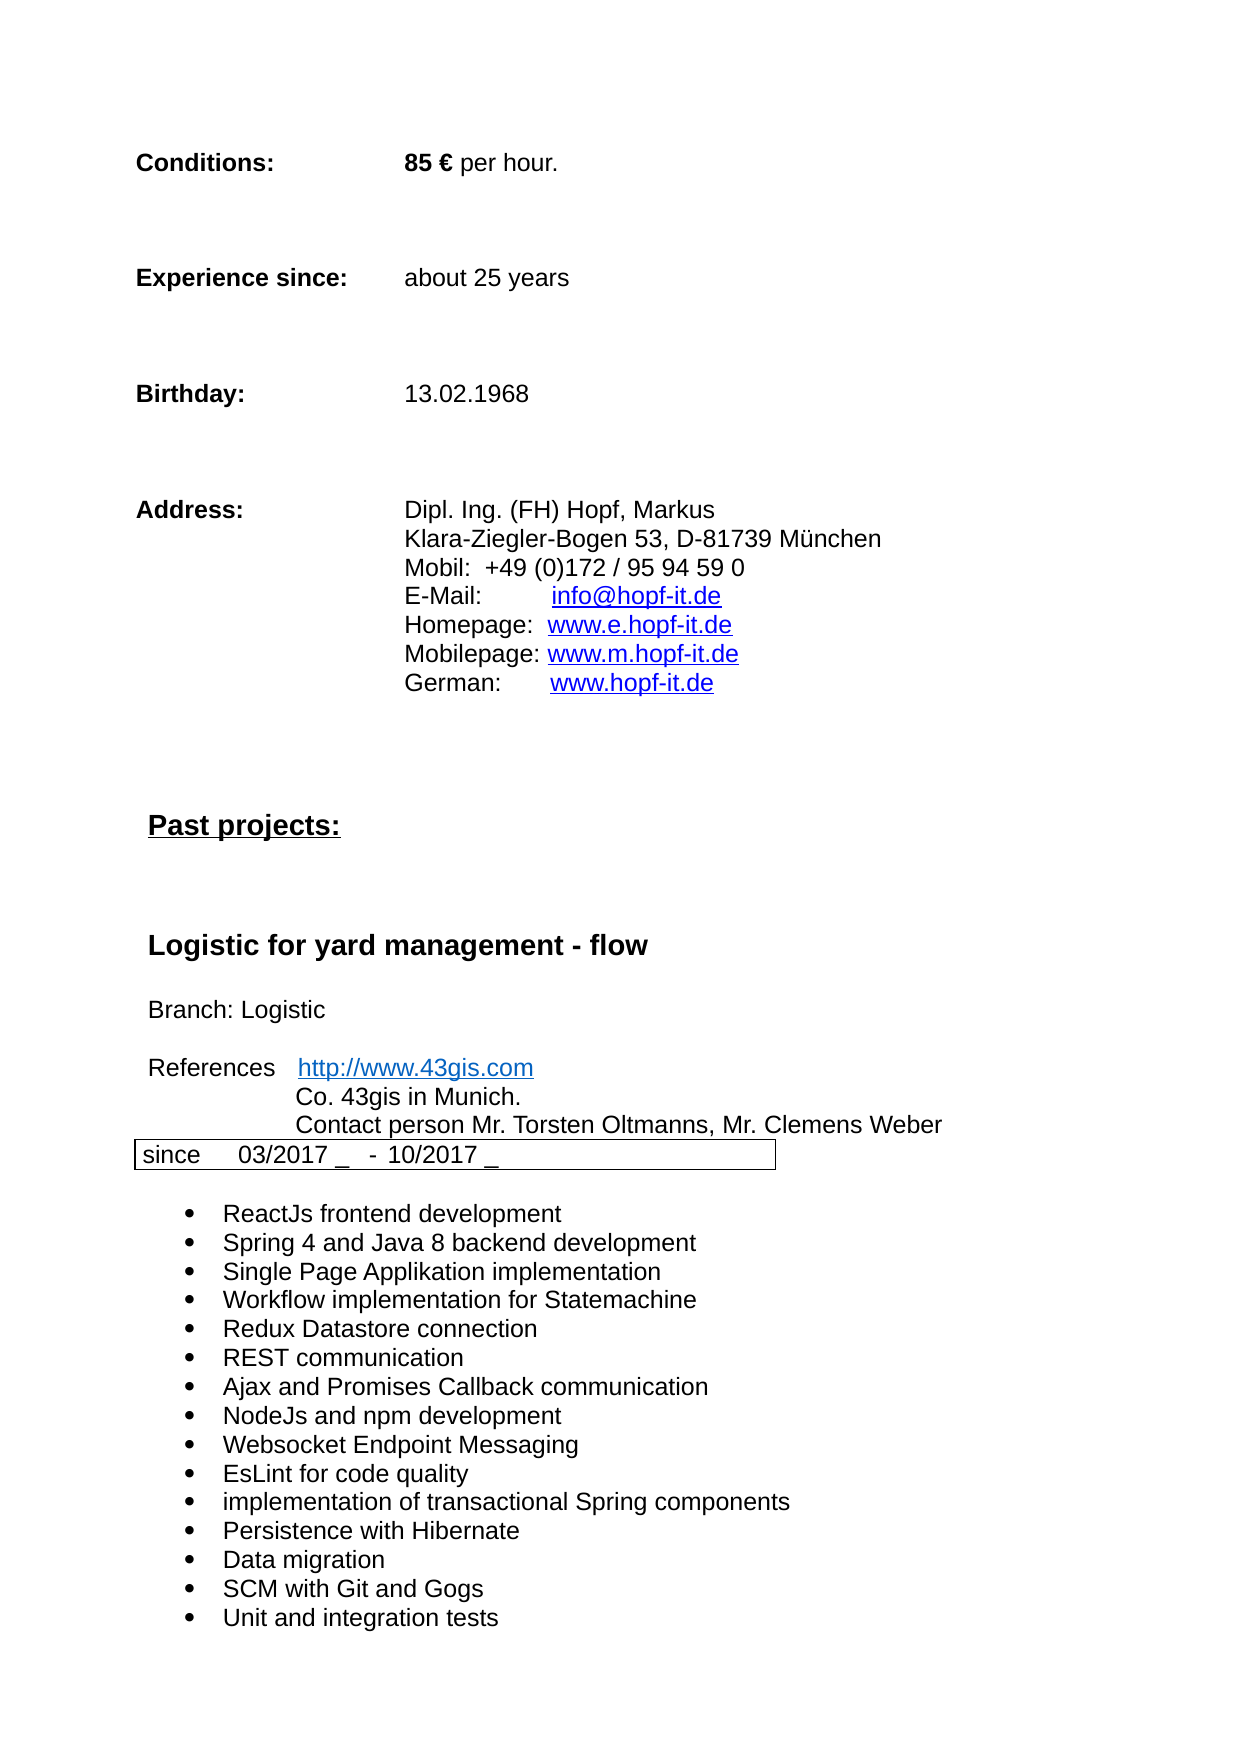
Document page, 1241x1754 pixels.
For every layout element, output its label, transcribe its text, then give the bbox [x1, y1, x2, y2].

list Single Page Applikation implementation [185, 1257, 1104, 1285]
list ReactJs frontend development [185, 1199, 1104, 1228]
list Ajax and Promises Callback communication [185, 1372, 1104, 1401]
table_cell 13.02.1968 [404, 379, 1209, 495]
list Persistence with Hibernate [185, 1516, 1104, 1545]
table_cell Conditions: [136, 148, 404, 263]
text Co. 43gis in Munich. [221, 1082, 1104, 1111]
table_header [616, 1140, 775, 1169]
list Data migration [185, 1545, 1104, 1574]
subtitle Logistic for yard management - flow [148, 928, 1104, 962]
list EsLint for code quality [185, 1458, 1104, 1487]
table_cell Dipl. Ing. (FH) Hopf, Markus Klara-Ziegler-Bogen 53, D-81739 München Mobil: +49 (0)172 / 95 94 59 0 E-Mail: info@hopf-it.de Homepage: www.e.hopf-it.de Mobilepage: www.m.hopf-it.de German: www.hopf-it.de [404, 495, 1209, 725]
list Unit and integration tests [185, 1603, 1104, 1632]
text Contact person Mr. Torsten Oltmanns, Mr. Clemens Weber [221, 1111, 1104, 1139]
list Websocket Endpoint Messaging [185, 1430, 1104, 1458]
list NodeJs and npm development [185, 1401, 1104, 1430]
table_header [566, 1140, 616, 1169]
subtitle Past projects: [148, 808, 1104, 841]
list implementation of transactional Spring components [185, 1487, 1104, 1516]
table_cell 85 € per hour. [404, 148, 1209, 263]
table_cell about 25 years [404, 264, 1209, 379]
text Branch: Logistic [148, 996, 1104, 1024]
list SCM with Git and Gogs [185, 1574, 1104, 1603]
list REST communication [185, 1343, 1104, 1372]
table_header since [136, 1140, 231, 1169]
list Spring 4 and Java 8 backend development [185, 1228, 1104, 1257]
table_header - [361, 1140, 380, 1169]
list Redux Datastore connection [185, 1314, 1104, 1343]
table_header 10/2017 _ [380, 1140, 566, 1169]
table_cell Experience since: [136, 264, 404, 379]
list Workflow implementation for Statemachine [185, 1285, 1104, 1314]
text References http://www.43gis.com [148, 1053, 1104, 1082]
table_header 03/2017 _ [231, 1140, 361, 1169]
table_cell Address: [136, 495, 404, 725]
table_cell Birthday: [136, 379, 404, 495]
